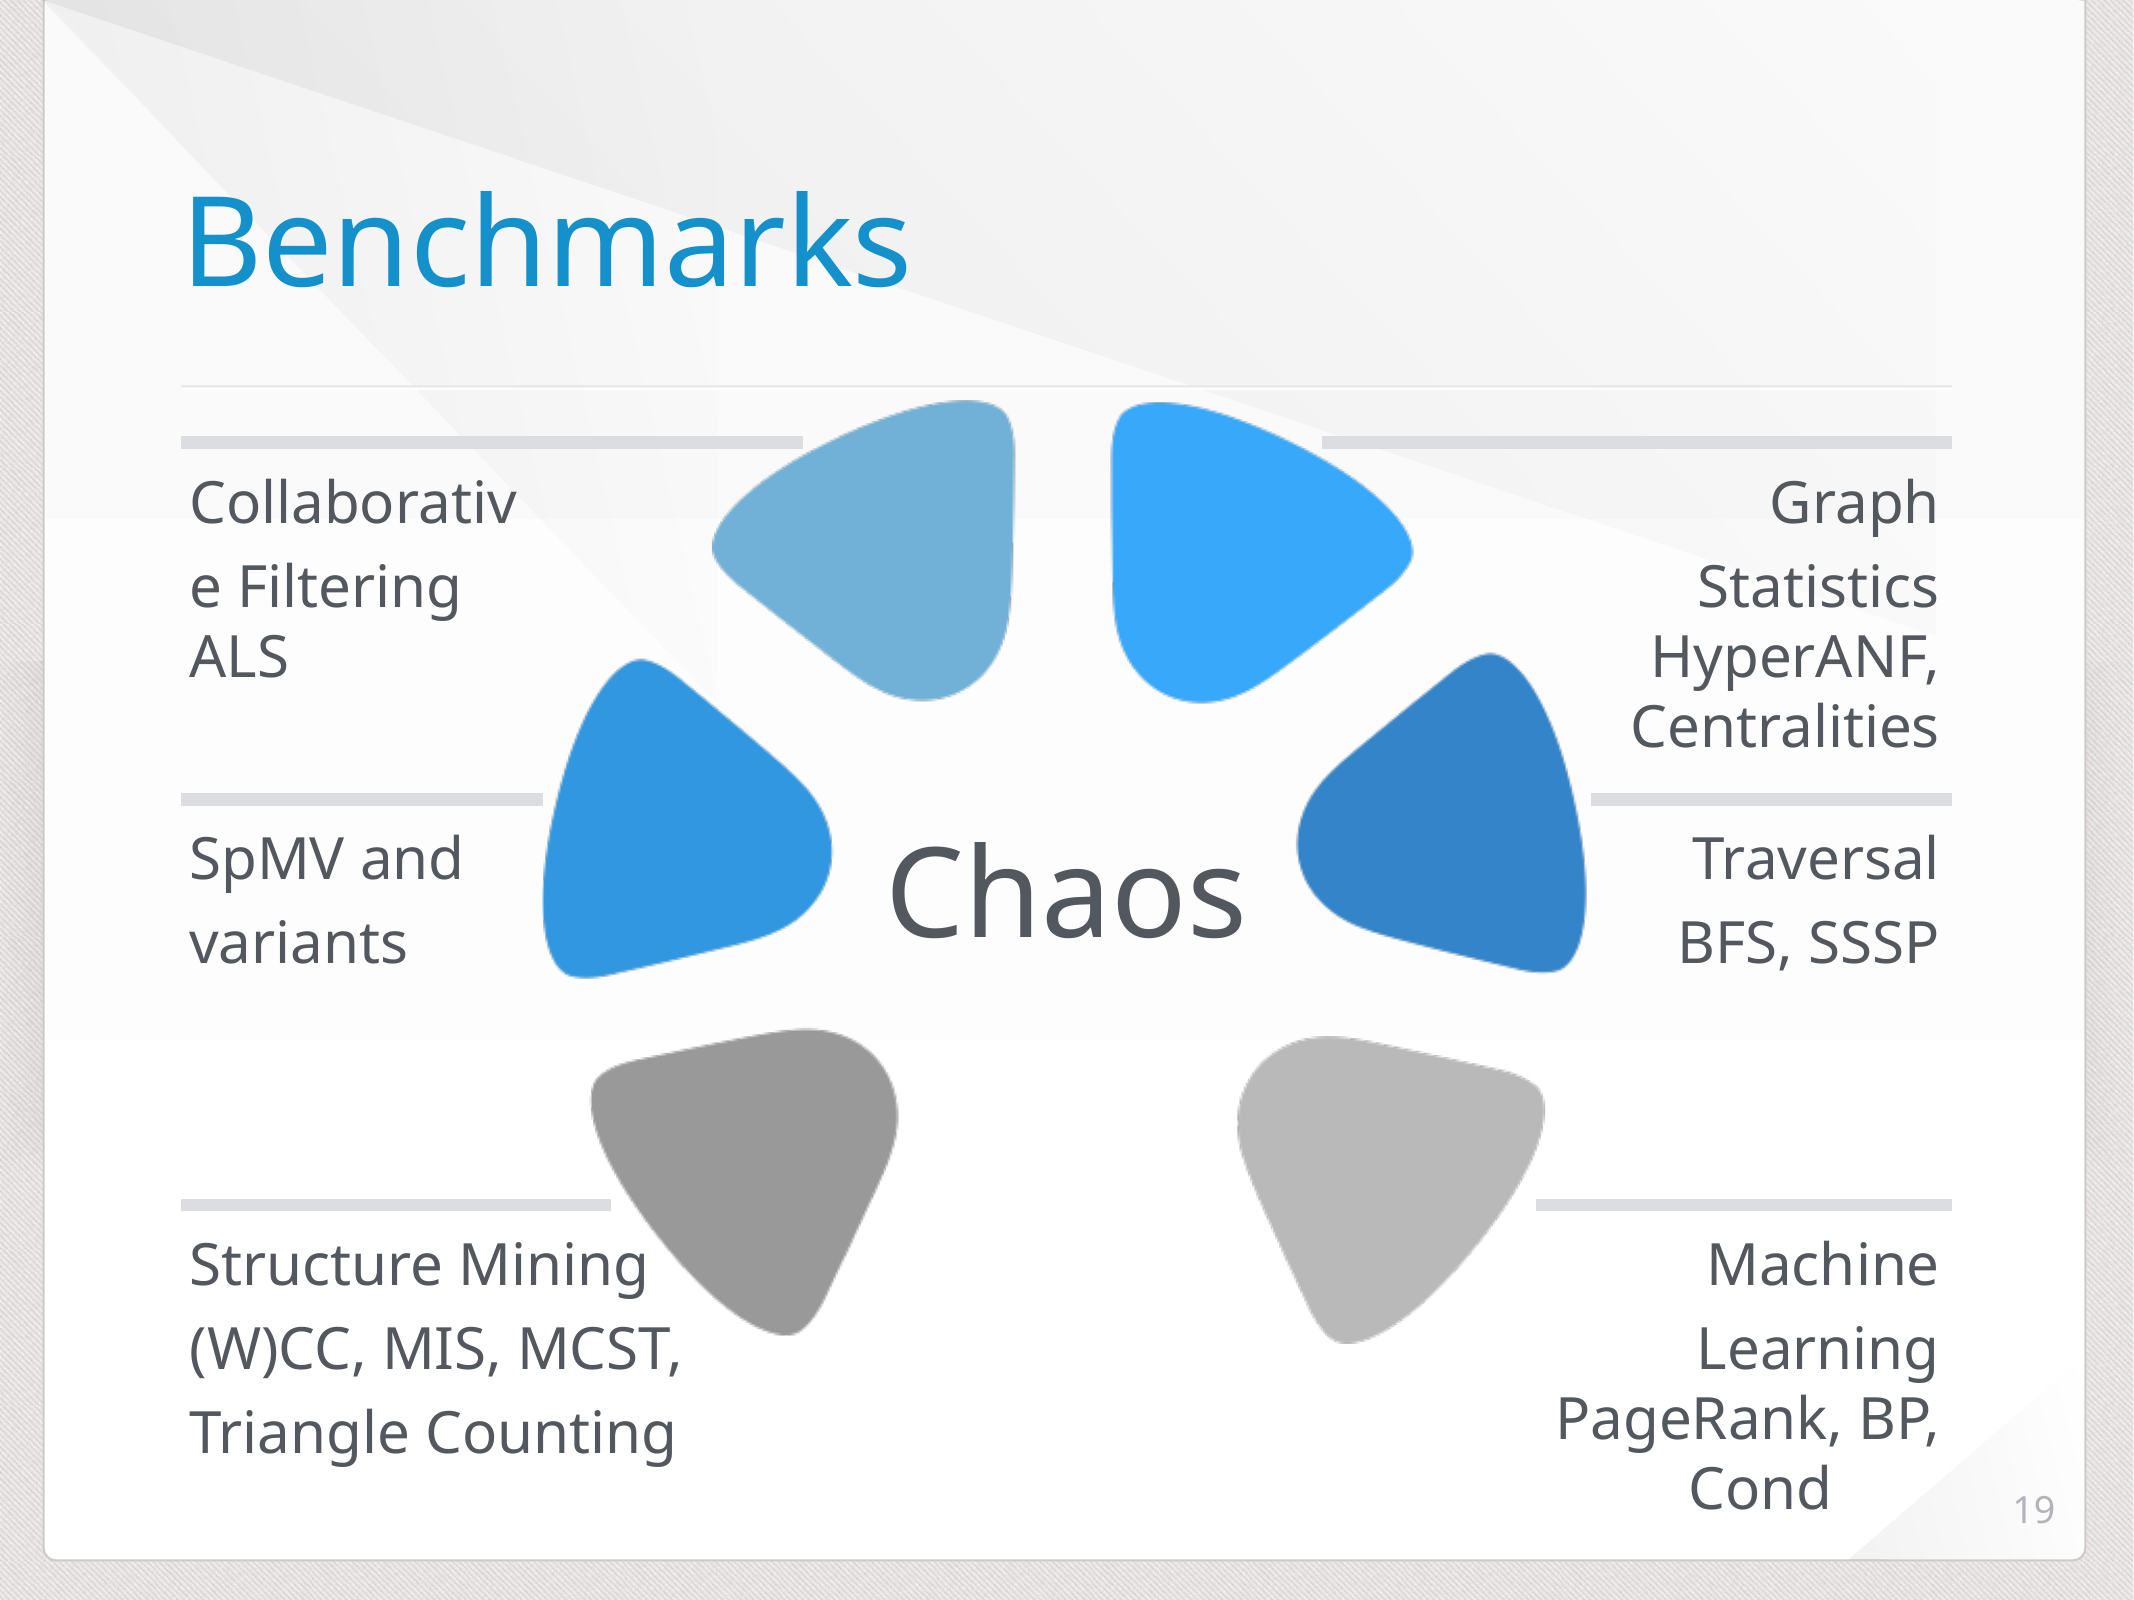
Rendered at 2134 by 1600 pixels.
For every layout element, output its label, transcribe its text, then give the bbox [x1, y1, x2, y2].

text_box Chaos [877, 773, 1257, 971]
text_box SpMV and variants [181, 799, 543, 984]
slide_number [1909, 1476, 2071, 1548]
text_box Collaborative Filtering ALS [181, 443, 543, 698]
text_box Graph Statistics HyperANF, Centralities [1511, 443, 1948, 768]
picture [542, 397, 1591, 1348]
text_box Machine Learning PageRank, BP, Cond . [1484, 1205, 1948, 1530]
text_box Traversal BFS, SSSP [1511, 799, 1948, 1068]
text_box Structure Mining (W)CC, MIS, MCST, Triangle Counting [181, 1205, 748, 1474]
picture [0, 0, 2134, 1600]
title Benchmarks [181, 145, 1953, 355]
